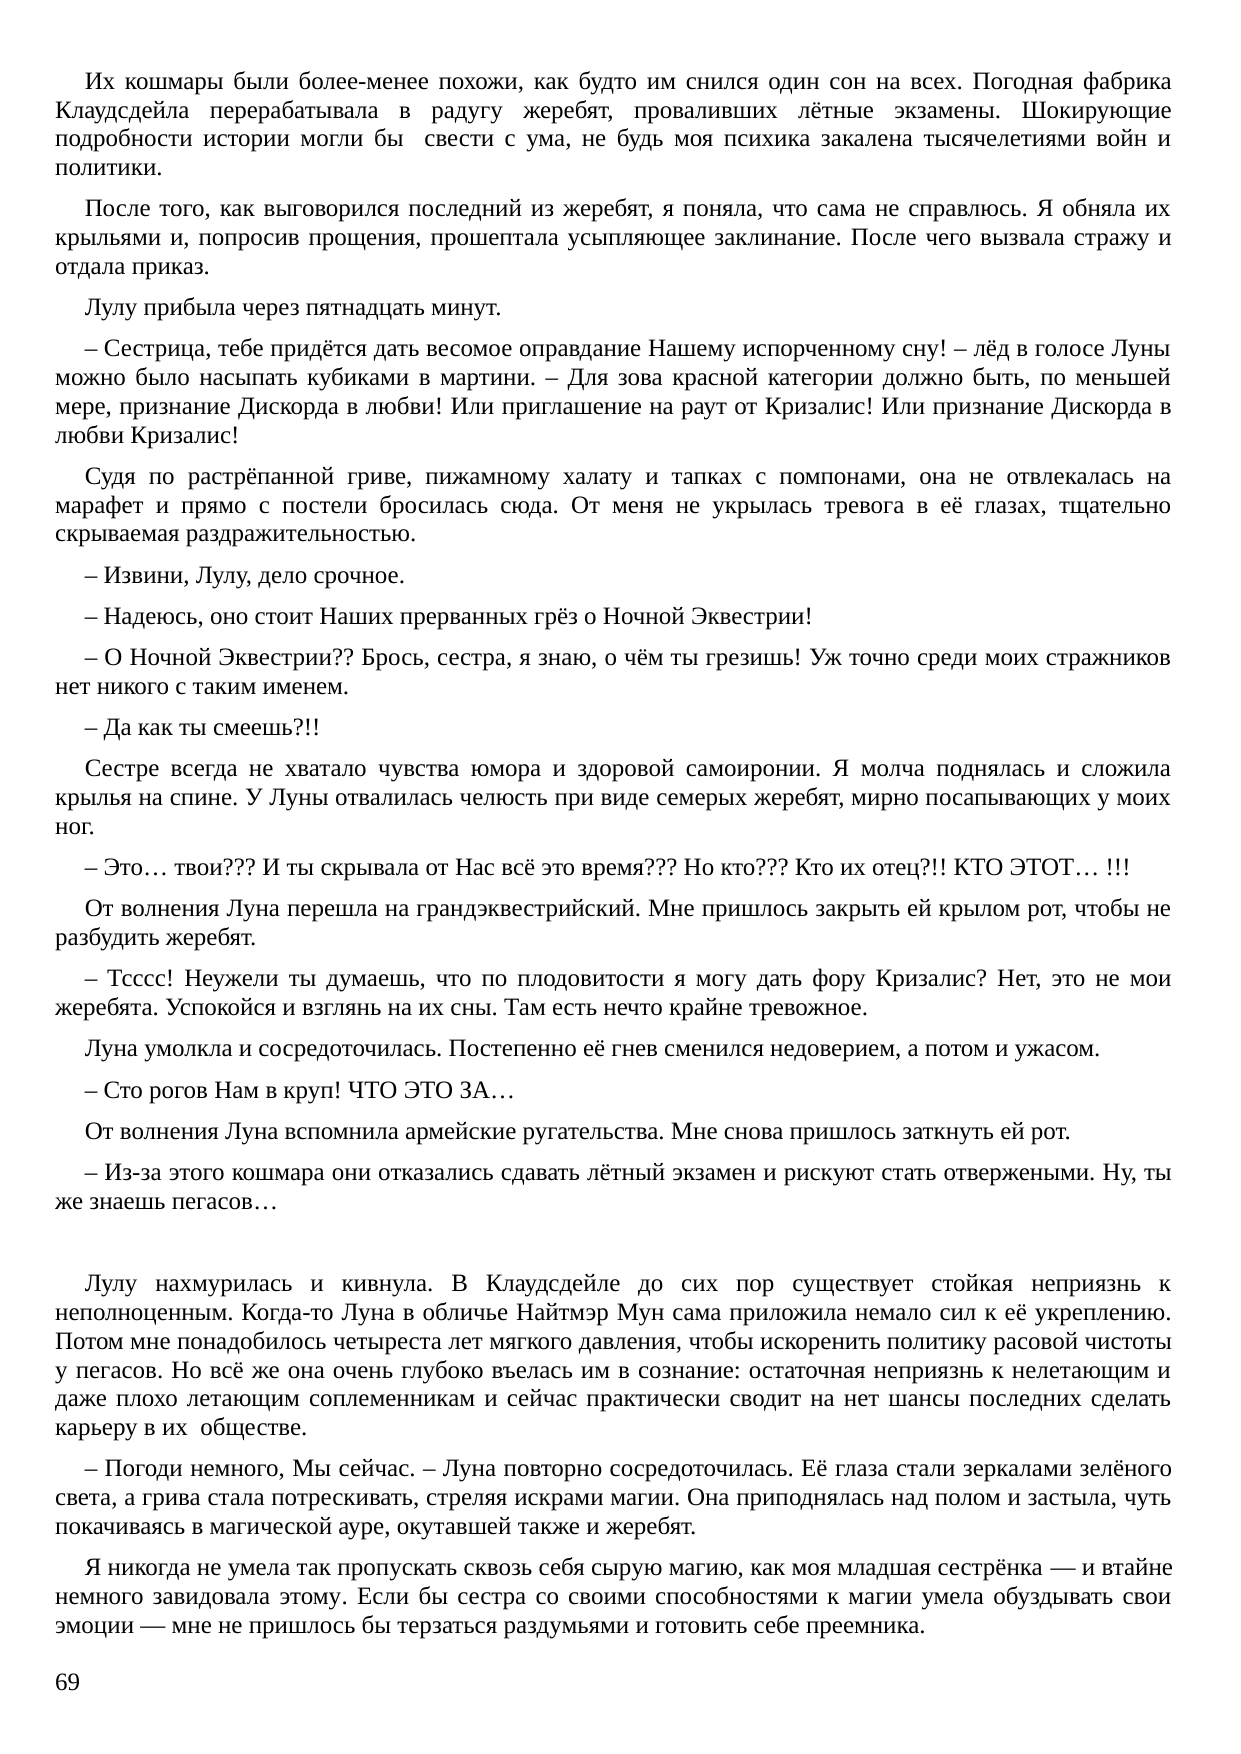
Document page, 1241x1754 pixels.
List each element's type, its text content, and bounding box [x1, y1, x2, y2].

text – Да как ты смеешь?!! [55, 712, 1173, 741]
text Их кошмары были более-менее похожи, как будто им снился один сон на всех. Погодная фабрика Клаудсдейла перерабатывала в радугу жеребят, проваливших лётные экзамены. Шокирующие подробности истории могли бы свести с ума, не будь моя психика закалена тысячелетиями войн и политики. [55, 66, 1173, 181]
text – О Ночной Эквестрии?? Брось, сестра, я знаю, о чём ты грезишь! Уж точно среди моих стражников нет никого с таким именем. [55, 642, 1173, 700]
text После того, как выговорился последний из жеребят, я поняла, что сама не справлюсь. Я обняла их крыльями и, попросив прощения, прошептала усыпляющее заклинание. После чего вызвала стражу и отдала приказ. [55, 193, 1173, 280]
text – Надеюсь, оно стоит Наших прерванных грёз о Ночной Эквестрии! [55, 601, 1173, 630]
text Сестре всегда не хватало чувства юмора и здоровой самоиронии. Я молча поднялась и сложила крылья на спине. У Луны отвалилась челюсть при виде семерых жеребят, мирно посапывающих у моих ног. [55, 753, 1173, 840]
text – Погоди немного, Мы сейчас. – Луна повторно сосредоточилась. Её глаза стали зеркалами зелёного света, а грива стала потрескивать, стреляя искрами магии. Она приподнялась над полом и застыла, чуть покачиваясь в магической ауре, окутавшей также и жеребят. [55, 1453, 1173, 1540]
text Лулу нахмурилась и кивнула. В Клаудсдейле до сих пор существует стойкая неприязнь к неполноценным. Когда-то Луна в обличье Найтмэр Мун сама приложила немало сил к её укреплению. Потом мне понадобилось четыреста лет мягкого давления, чтобы искоренить политику расовой чистоты у пегасов. Но всё же она очень глубоко въелась им в сознание: остаточная неприязнь к нелетающим и даже плохо летающим соплеменникам и сейчас практически сводит на нет шансы последних сделать карьеру в их обществе. [55, 1268, 1173, 1441]
text – Это… твои??? И ты скрывала от Нас всё это время??? Но кто??? Кто их отец?!! КТО ЭТОТ… !!! [55, 852, 1173, 881]
text Судя по растрёпанной гриве, пижамному халату и тапках с помпонами, она не отвлекалась на марафет и прямо с постели бросилась сюда. От меня не укрылась тревога в её глазах, тщательно скрываемая раздражительностью. [55, 461, 1173, 547]
text Я никогда не умела так пропускать сквозь себя сырую магию, как моя младшая сестрёнка — и втайне немного завидовала этому. Если бы сестра со своими способностями к магии умела обуздывать свои эмоции — мне не пришлось бы терзаться раздумьями и готовить себе преемника. [55, 1552, 1173, 1638]
text Лулу прибыла через пятнадцать минут. [55, 292, 1173, 321]
text – Из-за этого кошмара они отказались сдавать лётный экзамен и рискуют стать отвержеными. Ну, ты же знаешь пегасов… [55, 1157, 1173, 1215]
text От волнения Луна перешла на грандэквестрийский. Мне пришлось закрыть ей крылом рот, чтобы не разбудить жеребят. [55, 893, 1173, 951]
text – Тсссс! Неужели ты думаешь, что по плодовитости я могу дать фору Кризалис? Нет, это не мои жеребята. Успокойся и взглянь на их сны. Там есть нечто крайне тревожное. [55, 963, 1173, 1021]
text – Сто рогов Нам в круп! ЧТО ЭТО ЗА… [55, 1075, 1173, 1103]
text От волнения Луна вспомнила армейские ругательства. Мне снова пришлось заткнуть ей рот. [55, 1116, 1173, 1145]
text Луна умолкла и сосредоточилась. Постепенно её гнев сменился недоверием, а потом и ужасом. [55, 1033, 1173, 1062]
text – Извини, Лулу, дело срочное. [55, 560, 1173, 588]
text – Сестрица, тебе придётся дать весомое оправдание Нашему испорченному сну! – лёд в голосе Луны можно было насыпать кубиками в мартини. – Для зова красной категории должно быть, по меньшей мере, признание Дискорда в любви! Или приглашение на раут от Кризалис! Или признание Дискорда в любви Кризалис! [55, 333, 1173, 448]
